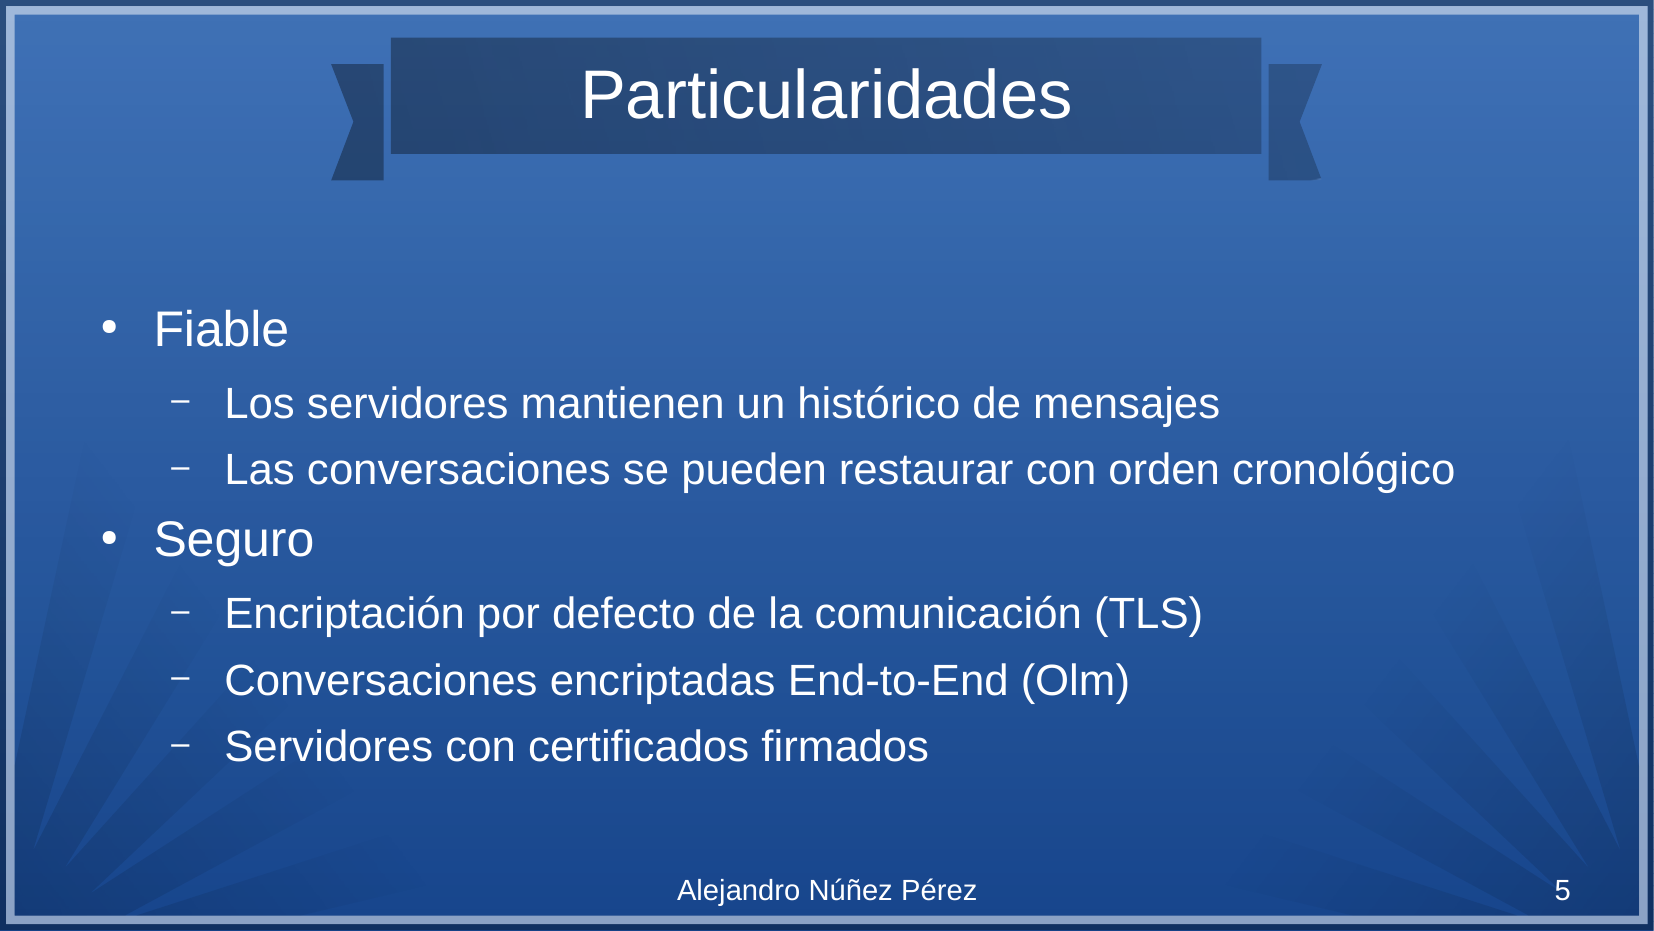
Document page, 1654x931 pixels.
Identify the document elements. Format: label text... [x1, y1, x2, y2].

list Fiable Los servidores mantienen un histórico de mensajes Las conversaciones se pueden restaurar con orden cronológico Seguro Encriptación por defecto de la comunicación (TLS) Conversaciones encriptadas End-to-End (Olm) Servidores con certificados firmados [82, 224, 1571, 848]
title Particularidades [389, 35, 1264, 154]
